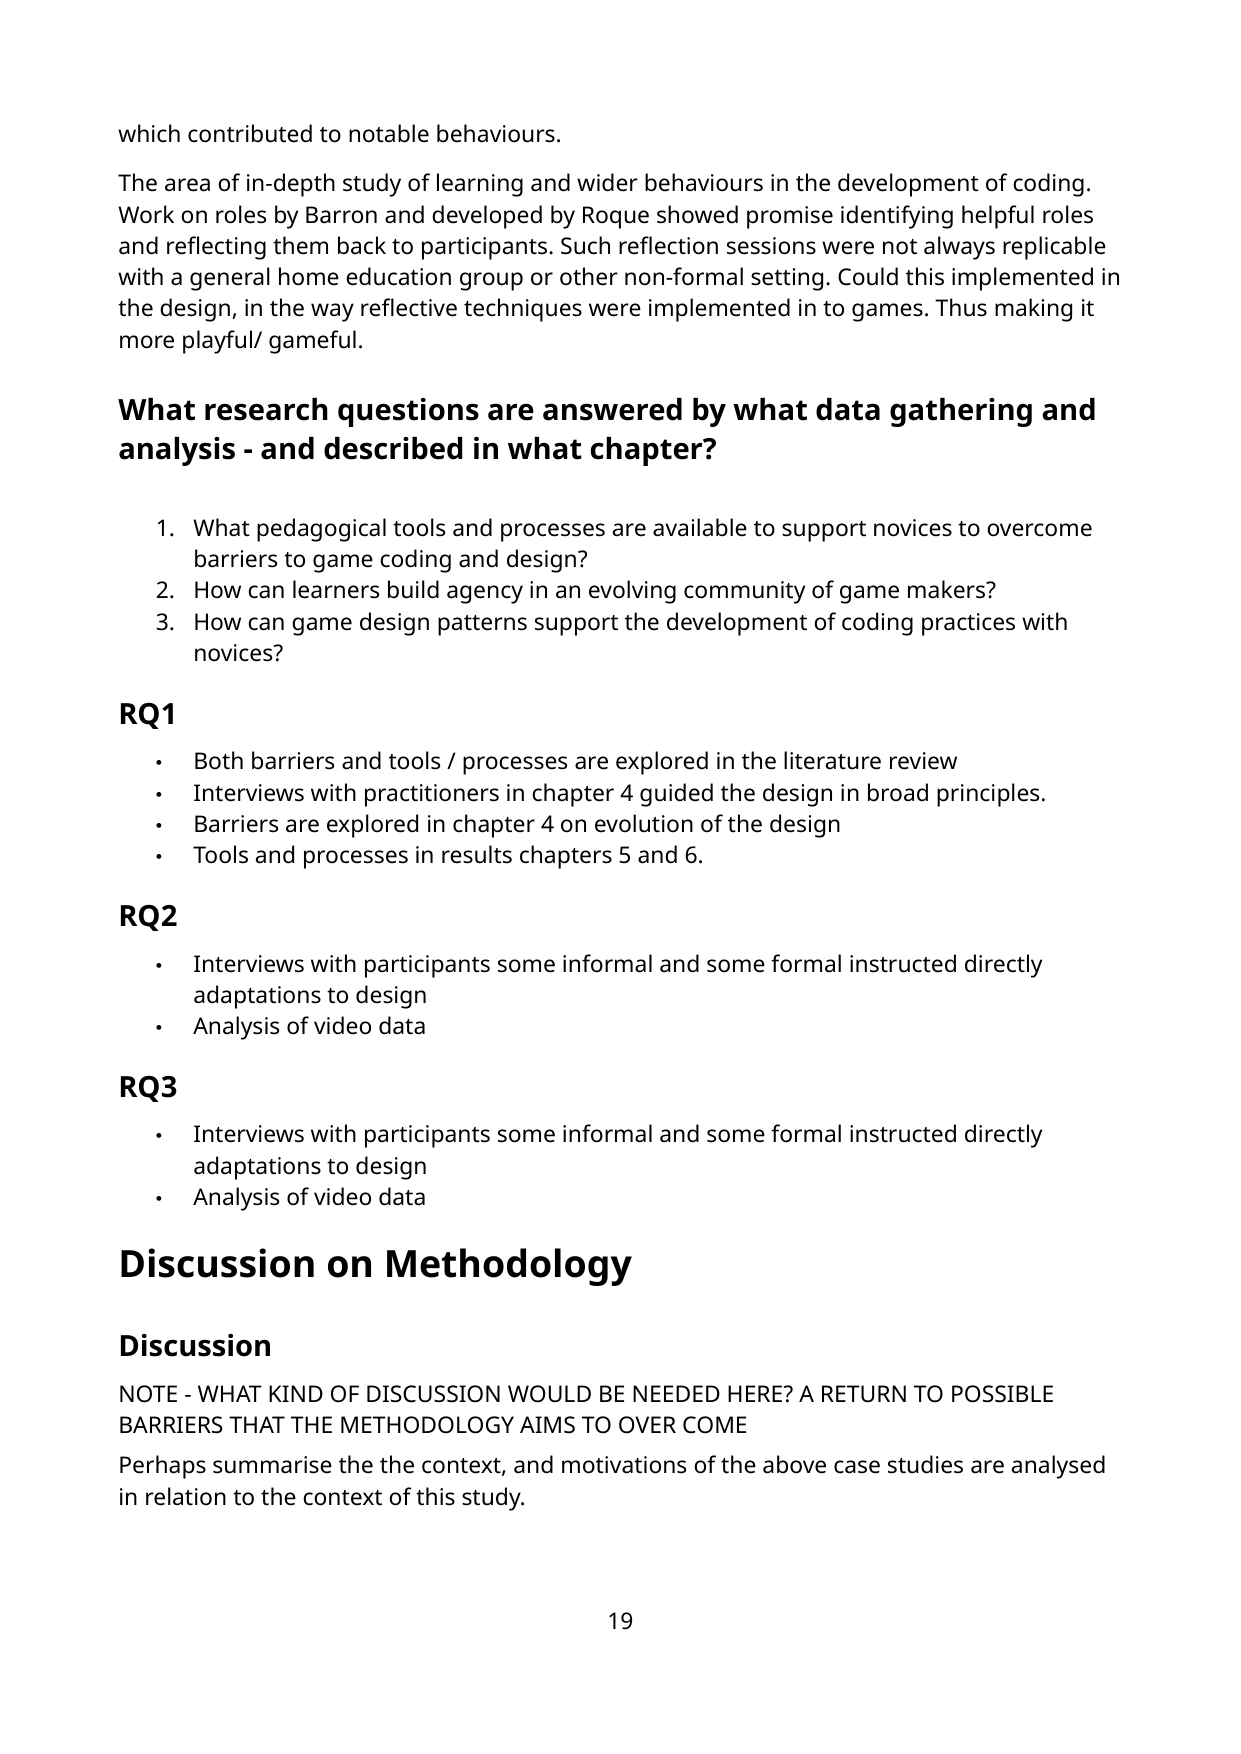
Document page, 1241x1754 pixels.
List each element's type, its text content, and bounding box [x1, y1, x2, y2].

list Interviews with participants some informal and some formal instructed directly adaptations to design [156, 947, 1122, 1010]
list Interviews with participants some informal and some formal instructed directly adaptations to design [156, 1118, 1122, 1181]
list Analysis of video data [156, 1010, 1122, 1041]
text NOTE - WHAT KIND OF DISCUSSION WOULD BE NEEDED HERE? A RETURN TO POSSIBLE BARRIERS THAT THE METHODOLOGY AIMS TO OVER COME [118, 1378, 1122, 1440]
subtitle RQ2 [118, 895, 1122, 935]
list Tools and processes in results chapters 5 and 6. [156, 839, 1122, 870]
list Both barriers and tools / processes are explored in the literature review [156, 745, 1122, 777]
subtitle RQ1 [118, 693, 1122, 733]
list Analysis of video data [156, 1181, 1122, 1212]
subtitle RQ3 [118, 1066, 1122, 1106]
text The area of in-depth study of learning and wider behaviours in the development of coding. Work on roles by Barron and developed by Roque showed promise identifying helpful roles and reflecting them back to participants. Such reflection sessions were not always replicable with a general home education group or other non-formal setting. Could this implemented in the design, in the way reflective techniques were implemented in to games. Thus making it more playful/ gameful. [118, 167, 1122, 355]
subtitle What research questions are answered by what data gathering and analysis - and described in what chapter? [118, 389, 1122, 468]
list How can learners build agency in an evolving community of game makers? [156, 574, 1122, 606]
text Perhaps summarise the the context, and motivations of the above case studies are analysed in relation to the context of this study. [118, 1449, 1122, 1512]
list Interviews with practitioners in chapter 4 guided the design in broad principles. [156, 777, 1122, 808]
subtitle Discussion on Methodology [118, 1237, 1122, 1288]
list What pedagogical tools and processes are available to support novices to overcome barriers to game coding and design? [156, 512, 1122, 574]
subtitle Discussion [118, 1326, 1122, 1365]
list How can game design patterns support the development of coding practices with novices? [156, 606, 1122, 668]
list Barriers are explored in chapter 4 on evolution of the design [156, 808, 1122, 839]
text which contributed to notable behaviours. [118, 118, 1122, 149]
